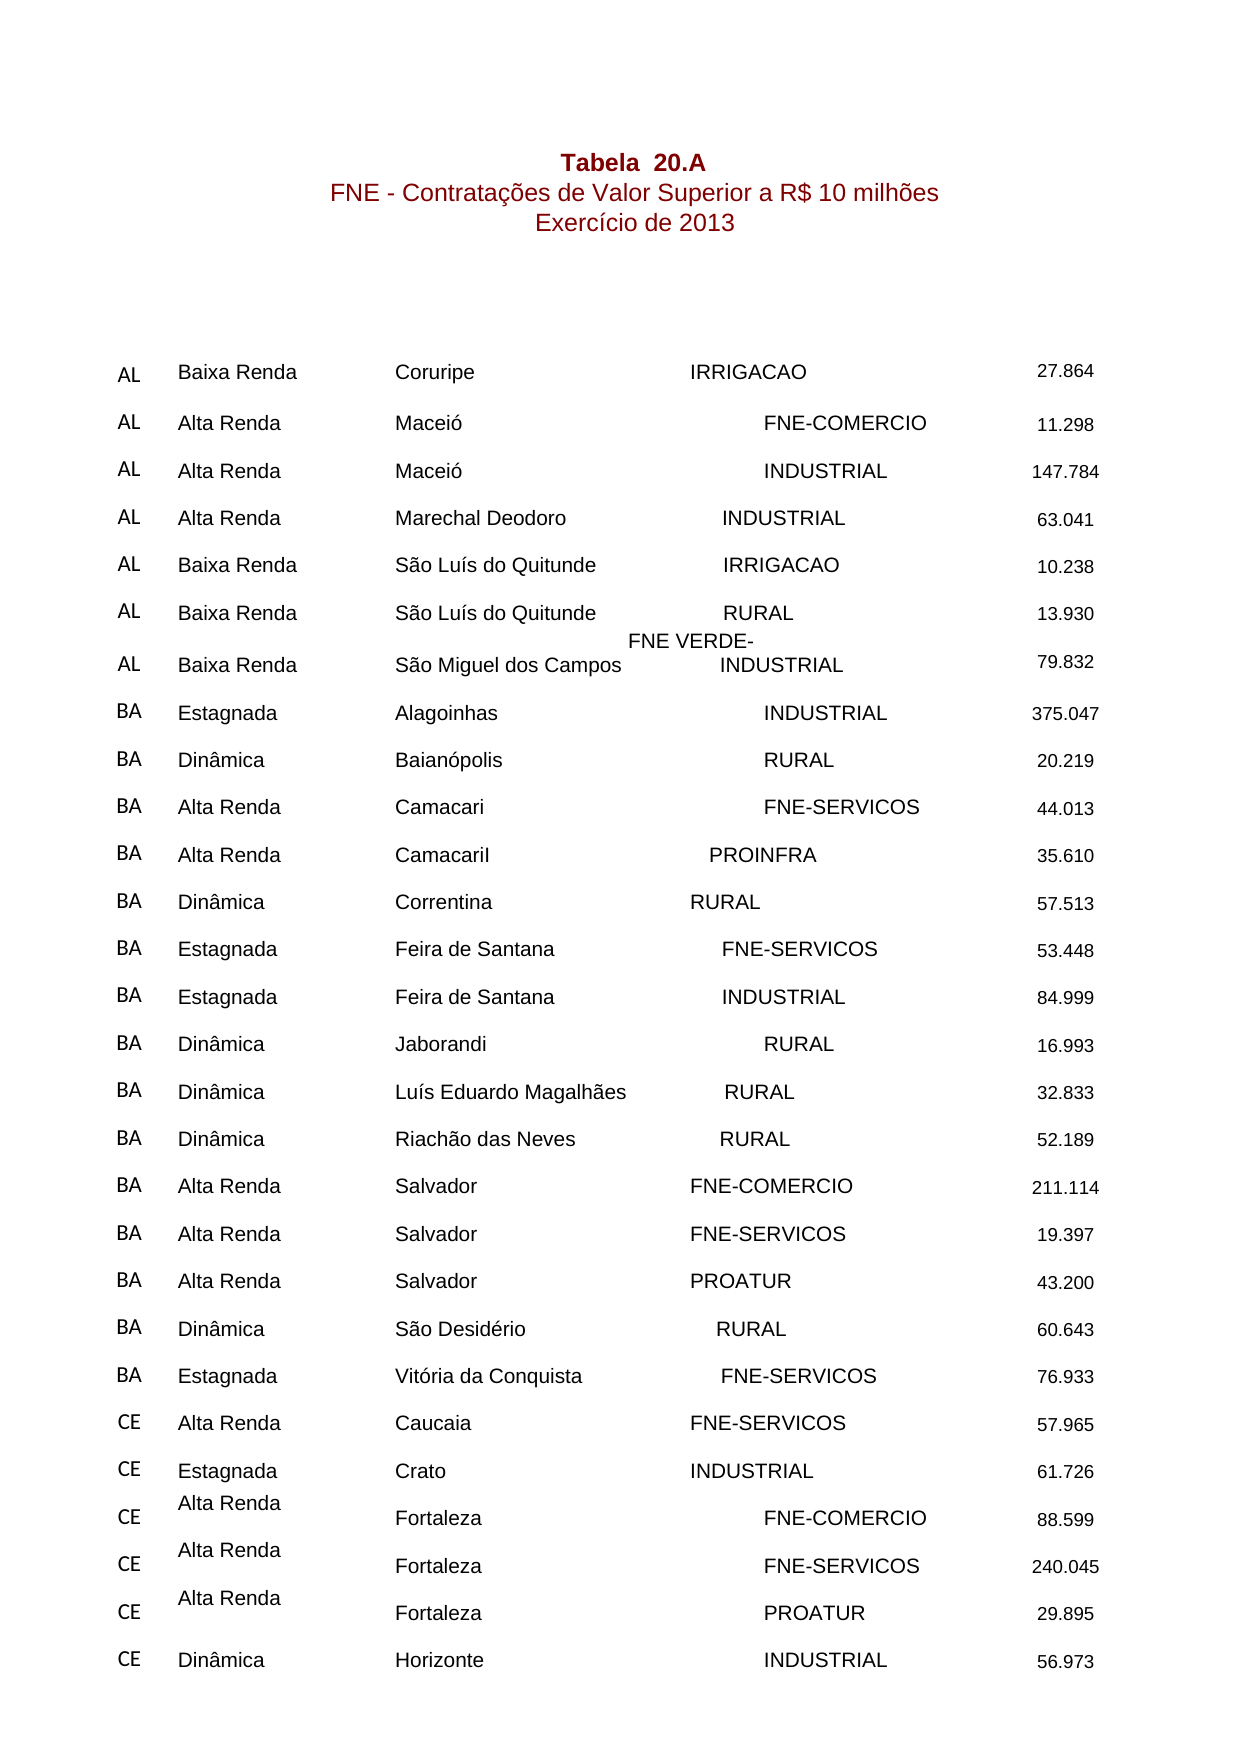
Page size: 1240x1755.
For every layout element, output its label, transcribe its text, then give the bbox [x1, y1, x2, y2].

table_cell São Luís do Quitunde IRRIGACAO [395, 534, 987, 582]
table_cell AL [116, 629, 178, 681]
table_cell 29.895 [987, 1582, 1154, 1629]
table_cell Dinâmica [178, 729, 395, 776]
table_cell Alta Renda [178, 1582, 395, 1629]
table_cell Estagnada [178, 681, 395, 728]
table_cell Dinâmica [178, 1297, 395, 1345]
table_cell 84.999 [987, 966, 1154, 1013]
table_cell 240.045 [987, 1534, 1154, 1582]
table_cell Fortaleza PROATUR [395, 1582, 987, 1629]
table_cell CamacariI PROINFRA [395, 823, 987, 871]
table_cell CE [116, 1534, 178, 1582]
text FNE - Contratações de Valor Superior a R$ 10 milhões [122, 178, 1154, 206]
table_cell São Desidério RURAL [395, 1297, 987, 1345]
table_cell Jaborandi RURAL [395, 1013, 987, 1060]
table_cell Feira de Santana FNE-SERVICOS [395, 918, 987, 966]
table_cell BA [116, 1155, 178, 1202]
table_cell Fortaleza FNE-COMERCIO [395, 1487, 987, 1534]
table_cell 44.013 [987, 776, 1154, 823]
table_cell Estagnada [178, 966, 395, 1013]
table_cell Maceió INDUSTRIAL [395, 439, 987, 487]
table_cell Caucaia FNE-SERVICOS [395, 1392, 987, 1439]
table_cell Alta Renda [178, 823, 395, 871]
table_cell Maceió FNE-COMERCIO [395, 392, 987, 439]
table_cell 13.930 [987, 582, 1154, 629]
table_cell 63.041 [987, 487, 1154, 534]
table_cell Alta Renda [178, 1203, 395, 1250]
table_cell 43.200 [987, 1250, 1154, 1297]
table_cell Alagoinhas INDUSTRIAL [395, 681, 987, 728]
table_cell São Luís do Quitunde RURAL [395, 582, 987, 629]
text Exercício de 2013 [122, 208, 1154, 237]
table_cell Baianópolis RURAL [395, 729, 987, 776]
table_cell Dinâmica [178, 1013, 395, 1060]
table_cell BA [116, 1345, 178, 1392]
table_cell FNE VERDE- São Miguel dos Campos INDUSTRIAL [395, 629, 987, 681]
table_cell 375.047 [987, 681, 1154, 728]
table_header AL [116, 360, 178, 392]
table_cell Alta Renda [178, 1392, 395, 1439]
table_cell CE [116, 1629, 178, 1676]
table_cell Salvador PROATUR [395, 1250, 987, 1297]
table_cell 20.219 [987, 729, 1154, 776]
table_cell Baixa Renda [178, 582, 395, 629]
table_cell BA [116, 776, 178, 823]
table_cell Alta Renda [178, 487, 395, 534]
table_cell Dinâmica [178, 1629, 395, 1676]
table_cell AL [116, 582, 178, 629]
table_cell 211.114 [987, 1155, 1154, 1202]
table_cell Estagnada [178, 918, 395, 966]
table_cell BA [116, 966, 178, 1013]
text Tabela 20.A [118, 148, 1156, 176]
table_cell Alta Renda [178, 392, 395, 439]
table_cell Riachão das Neves RURAL [395, 1108, 987, 1155]
table_cell BA [116, 1250, 178, 1297]
table_header Coruripe IRRIGACAO [395, 360, 987, 392]
table_cell AL [116, 392, 178, 439]
table_cell BA [116, 729, 178, 776]
table_cell Alta Renda [178, 1487, 395, 1534]
table_cell Horizonte INDUSTRIAL [395, 1629, 987, 1676]
table_cell CE [116, 1440, 178, 1487]
table_cell 35.610 [987, 823, 1154, 871]
table_cell CE [116, 1582, 178, 1629]
table_cell BA [116, 918, 178, 966]
table_cell BA [116, 1013, 178, 1060]
table_cell Dinâmica [178, 1108, 395, 1155]
table_cell BA [116, 1108, 178, 1155]
table_cell Alta Renda [178, 1534, 395, 1582]
table_cell Luís Eduardo Magalhães RURAL [395, 1060, 987, 1108]
table_cell 11.298 [987, 392, 1154, 439]
table_cell 61.726 [987, 1440, 1154, 1487]
table_header Programa [727, 238, 987, 335]
table_cell 60.643 [987, 1297, 1154, 1345]
table_cell 147.784 [987, 439, 1154, 487]
table_cell BA [116, 1203, 178, 1250]
table_cell AL [116, 439, 178, 487]
table_cell AL [116, 487, 178, 534]
table_cell Marechal Deodoro INDUSTRIAL [395, 487, 987, 534]
table_cell 32.833 [987, 1060, 1154, 1108]
table_cell Estagnada [178, 1440, 395, 1487]
table_cell 76.933 [987, 1345, 1154, 1392]
table_cell 10.238 [987, 534, 1154, 582]
table_header Baixa Renda [178, 360, 395, 392]
table_cell AL [116, 534, 178, 582]
table_cell Alta Renda [178, 439, 395, 487]
table_cell Dinâmica [178, 871, 395, 918]
table_cell Alta Renda [178, 1155, 395, 1202]
table_cell Fortaleza FNE-SERVICOS [395, 1534, 987, 1582]
table_cell 56.973 [987, 1629, 1154, 1676]
table_cell Salvador FNE-COMERCIO [395, 1155, 987, 1202]
table_cell 52.189 [987, 1108, 1154, 1155]
table_cell 53.448 [987, 918, 1154, 966]
table_cell Salvador FNE-SERVICOS [395, 1203, 987, 1250]
table_header Localização [395, 238, 727, 335]
table_cell Alta Renda [178, 776, 395, 823]
table_header 27.864 [987, 360, 1154, 392]
table_cell BA [116, 871, 178, 918]
table_cell 16.993 [987, 1013, 1154, 1060]
table_cell BA [116, 681, 178, 728]
table_cell 57.513 [987, 871, 1154, 918]
table_cell Correntina RURAL [395, 871, 987, 918]
table_cell Feira de Santana INDUSTRIAL [395, 966, 987, 1013]
table_header Tipologia [178, 238, 395, 335]
table_cell Crato INDUSTRIAL [395, 1440, 987, 1487]
table_cell Baixa Renda [178, 534, 395, 582]
table_cell 88.599 [987, 1487, 1154, 1534]
table_cell Vitória da Conquista FNE-SERVICOS [395, 1345, 987, 1392]
table_cell Estagnada [178, 1345, 395, 1392]
table_cell 19.397 [987, 1203, 1154, 1250]
table_cell Alta Renda [178, 1250, 395, 1297]
table_cell BA [116, 823, 178, 871]
table_cell Dinâmica [178, 1060, 395, 1108]
table_cell BA [116, 1297, 178, 1345]
table_cell Baixa Renda [178, 629, 395, 681]
table_cell 57.965 [987, 1392, 1154, 1439]
table_cell BA [116, 1060, 178, 1108]
table_cell 79.832 [987, 629, 1154, 681]
table_header UF [89, 238, 178, 335]
table_cell CE [116, 1487, 178, 1534]
table_header Valor do Financiamento [987, 238, 1151, 335]
table_cell Camacari FNE-SERVICOS [395, 776, 987, 823]
table_cell CE [116, 1392, 178, 1439]
